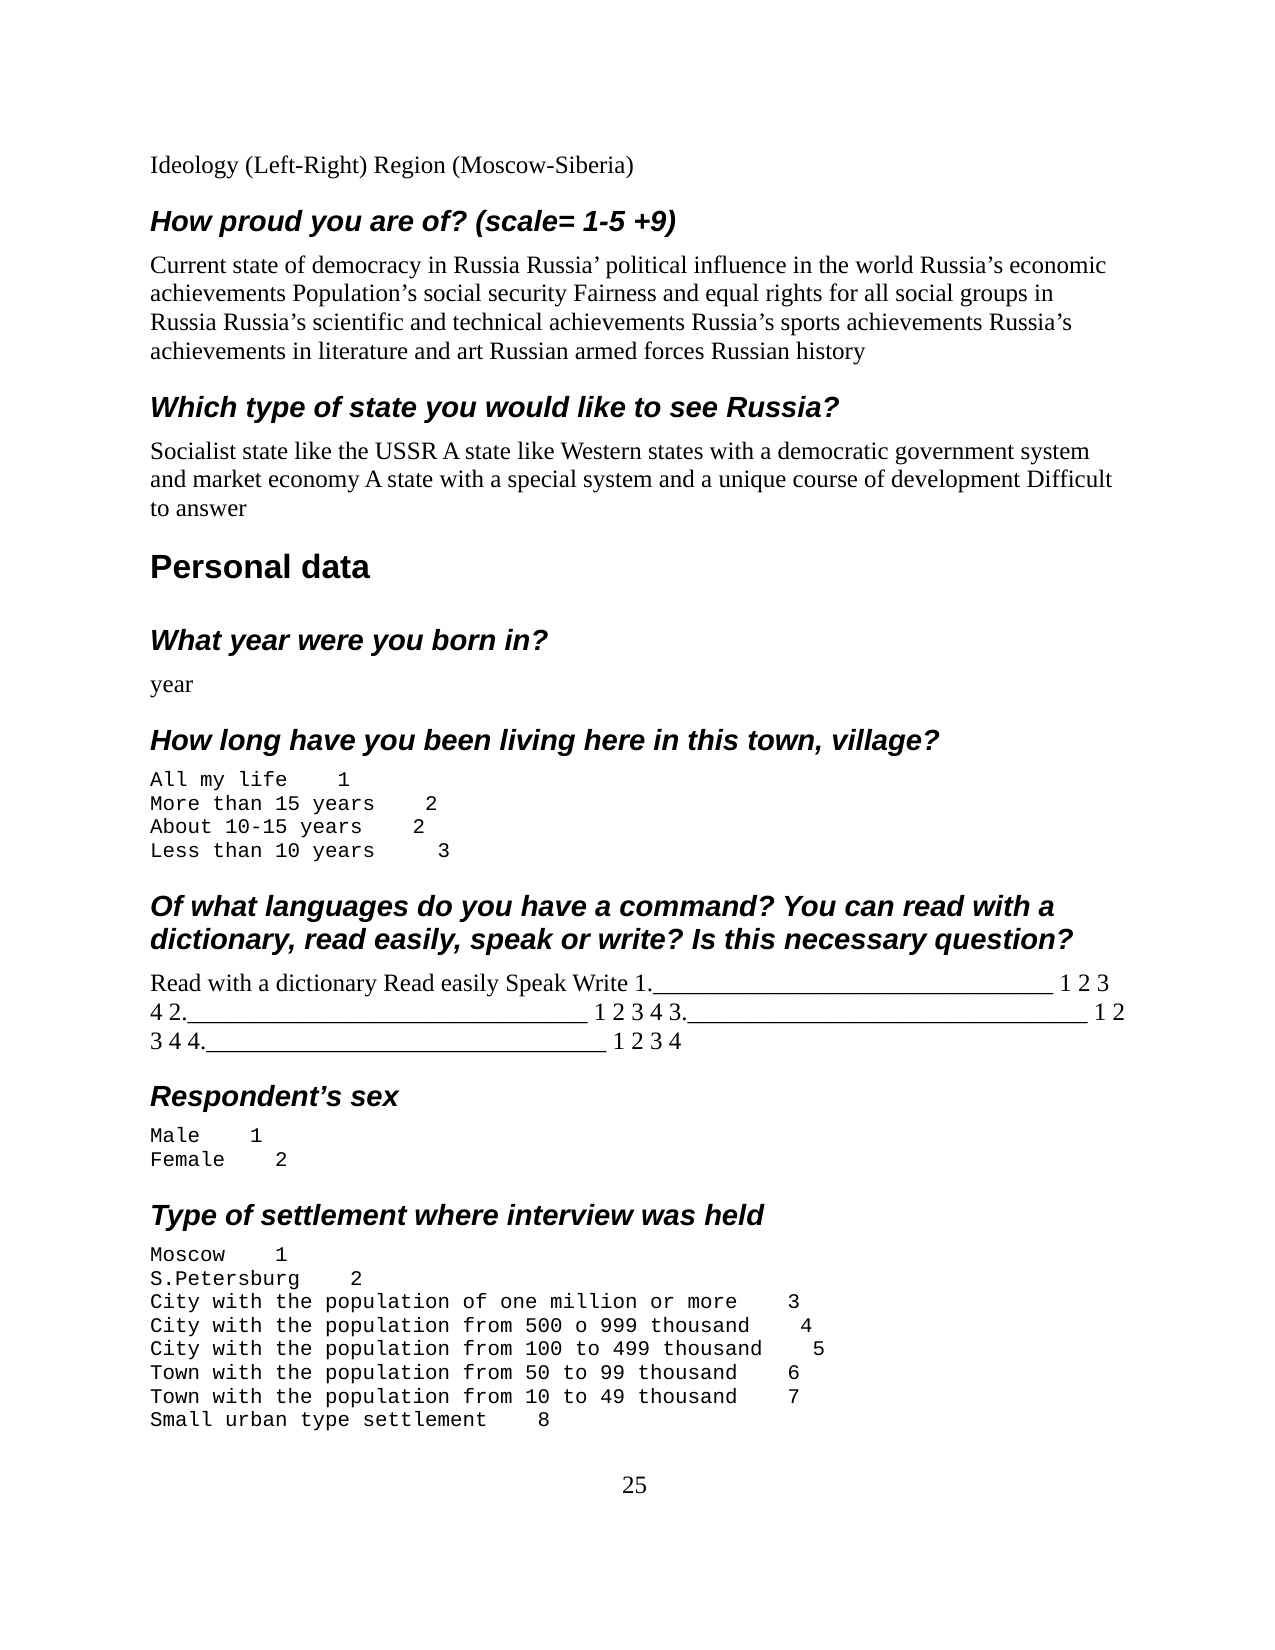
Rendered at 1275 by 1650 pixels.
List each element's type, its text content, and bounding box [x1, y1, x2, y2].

text Moscow 1 [150, 1244, 1125, 1267]
subtitle Personal data [150, 547, 1125, 586]
text Town with the population from 50 to 99 thousand 6 [150, 1362, 1125, 1386]
text year [150, 669, 1125, 698]
text Socialist state like the USSR A state like Western states with a democratic government system and market economy A state with a special system and a unique course of development Difficult to answer [150, 436, 1125, 522]
subtitle Respondent’s sex [150, 1079, 1125, 1113]
subtitle Type of settlement where interview was held [150, 1198, 1125, 1231]
text City with the population from 100 to 499 thousand 5 [150, 1338, 1125, 1362]
text Ideology (Left-Right) Region (Moscow-Siberia) [150, 150, 1125, 179]
text More than 15 years 2 [150, 793, 1125, 816]
text About 10-15 years 2 [150, 816, 1125, 840]
subtitle What year were you born in? [150, 623, 1125, 657]
text Less than 10 years 3 [150, 840, 1125, 864]
text City with the population from 500 o 999 thousand 4 [150, 1315, 1125, 1338]
text Town with the population from 10 to 49 thousand 7 [150, 1386, 1125, 1409]
text Female 2 [150, 1149, 1125, 1173]
subtitle Of what languages do you have a command? You can read with a dictionary, read easily, speak or write? Is this necessary question? [150, 889, 1125, 956]
text Small urban type settlement 8 [150, 1409, 1125, 1433]
text All my life 1 [150, 769, 1125, 793]
subtitle How proud you are of? (scale= 1-5 +9) [150, 204, 1125, 237]
text Read with a dictionary Read easily Speak Write 1.________________________________ 1 2 3 4 2.________________________________ 1 2 3 4 3.________________________________ 1 2 3 4 4.________________________________ 1 2 3 4 [150, 968, 1125, 1054]
subtitle How long have you been living here in this town, village? [150, 723, 1125, 757]
subtitle Which type of state you would like to see Russia? [150, 390, 1125, 423]
text City with the population of one million or more 3 [150, 1291, 1125, 1315]
text S.Petersburg 2 [150, 1267, 1125, 1291]
text Current state of democracy in Russia Russia’ political influence in the world Russia’s economic achievements Population’s social security Fairness and equal rights for all social groups in Russia Russia’s scientific and technical achievements Russia’s sports achievements Russia’s achievements in literature and art Russian armed forces Russian history [150, 250, 1125, 365]
text Male 1 [150, 1126, 1125, 1149]
